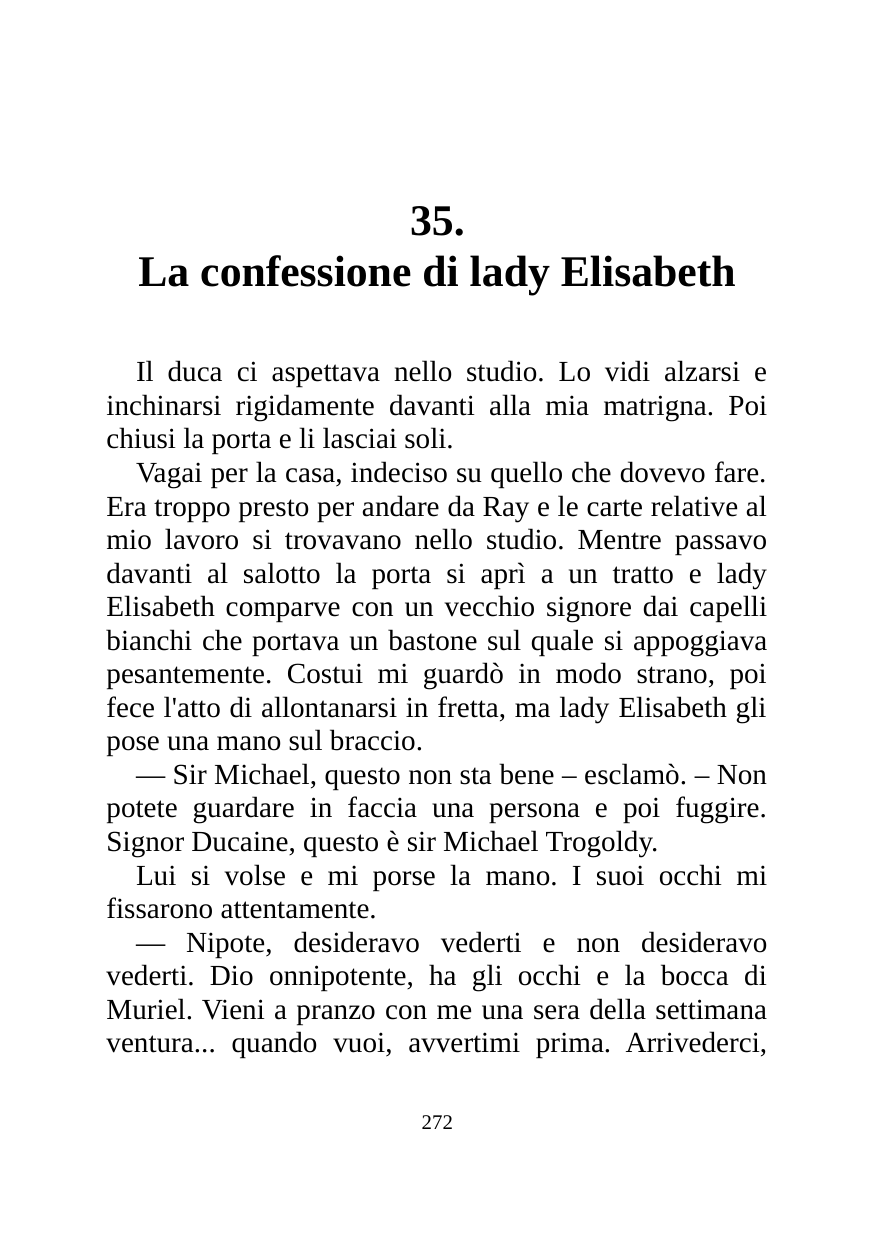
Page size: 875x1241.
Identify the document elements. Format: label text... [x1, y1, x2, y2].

text — Sir Michael, questo non sta bene – esclamò. – Non potete guardare in faccia una persona e poi fuggire. Signor Ducaine, questo è sir Michael Trogoldy. [106, 757, 768, 858]
text Vagai per la casa, indeciso su quello che dovevo fare. Era troppo presto per andare da Ray e le carte relative al mio lavoro si trovavano nello studio. Mentre passavo davanti al salotto la porta si aprì a un tratto e lady Elisabeth comparve con un vecchio signore dai capelli bianchi che portava un bastone sul quale si appoggiava pesantemente. Costui mi guardò in modo strano, poi fece l'atto di allontanarsi in fretta, ma lady Elisabeth gli pose una mano sul braccio. [106, 455, 768, 757]
text Lui si volse e mi porse la mano. I suoi occhi mi fissarono attentamente. [106, 858, 768, 925]
subtitle 35. La confessione di lady Elisabeth [106, 195, 768, 295]
text Il duca ci aspettava nello studio. Lo vidi alzarsi e inchinarsi rigidamente davanti alla mia matrigna. Poi chiusi la porta e li lasciai soli. [106, 354, 768, 455]
text — Nipote, desideravo vederti e non desideravo vederti. Dio onnipotente, ha gli occhi e la bocca di Muriel. Vieni a pranzo con me una sera della settimana ventura... quando vuoi, avvertimi prima. Arrivederci, [106, 925, 768, 1059]
